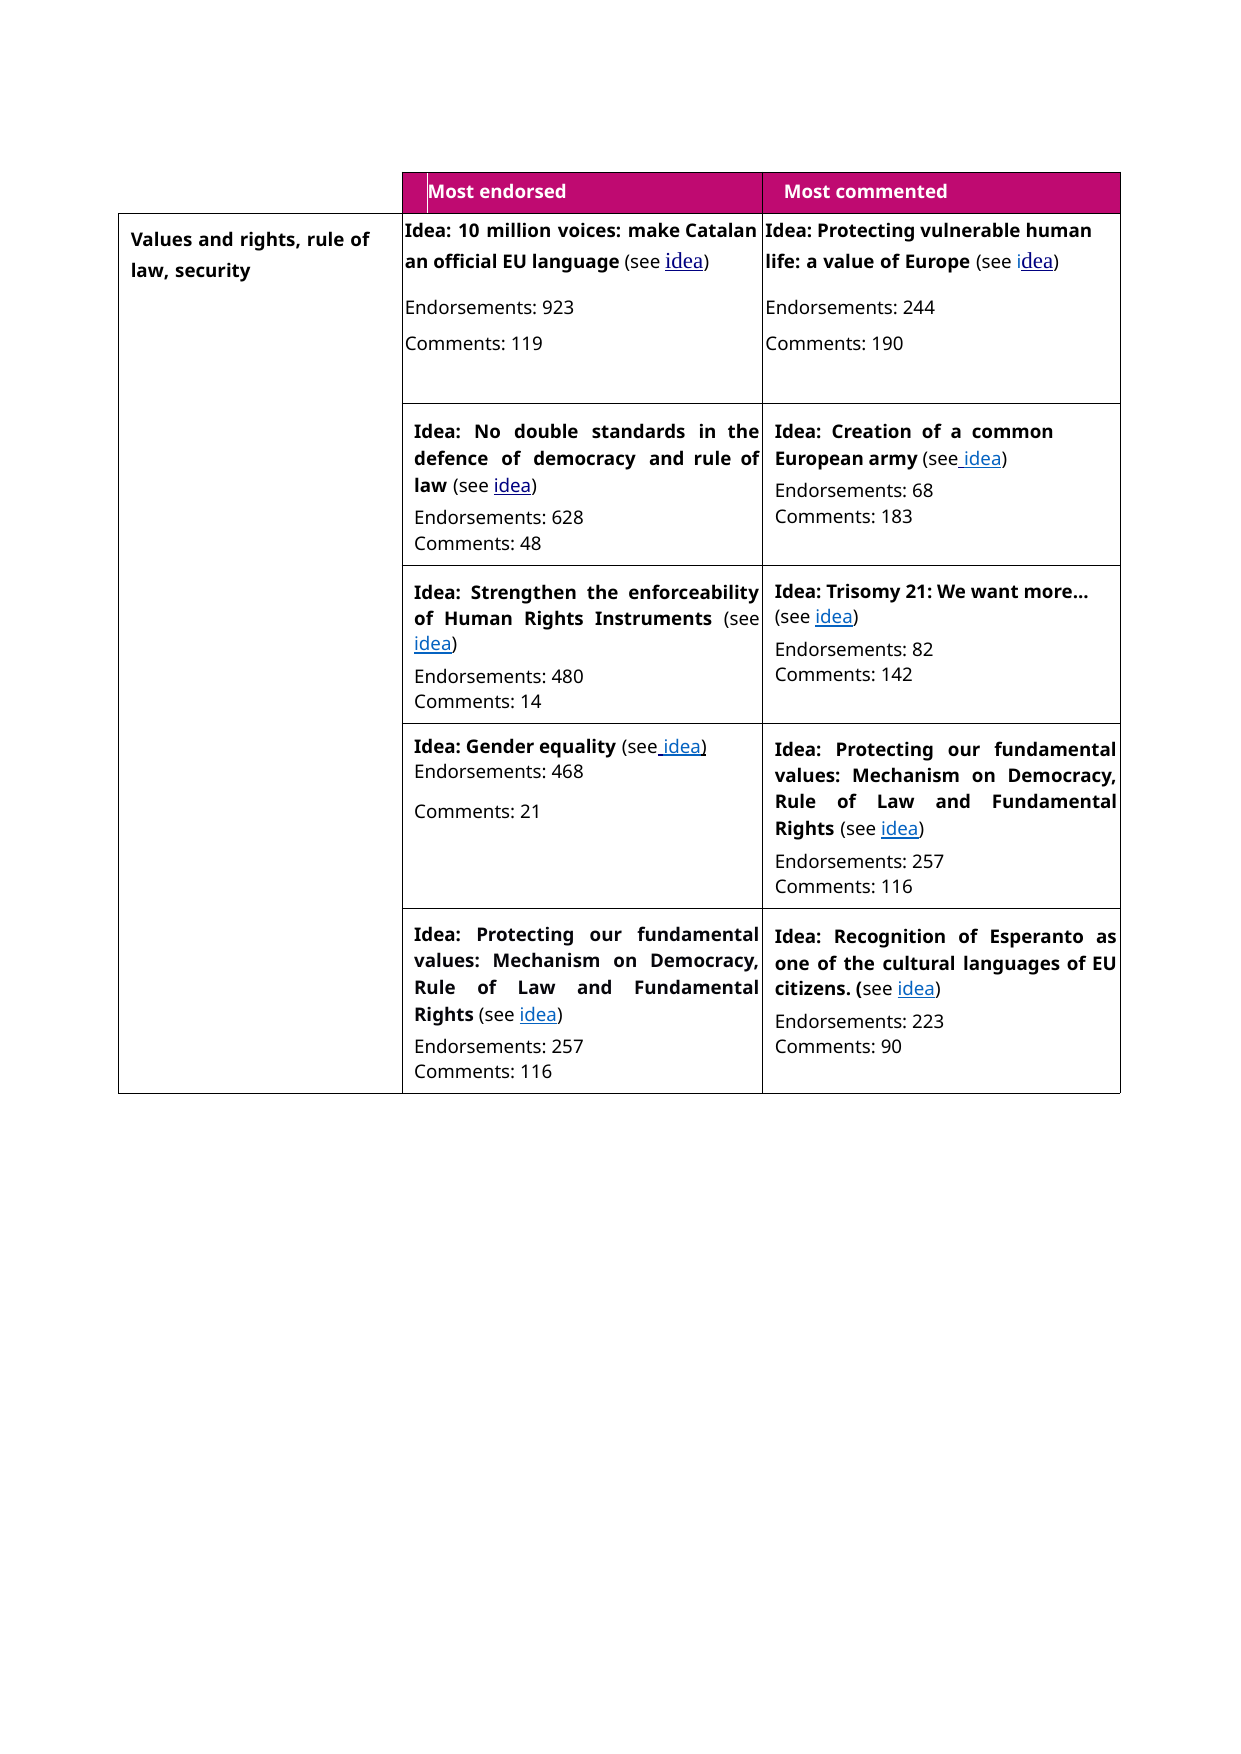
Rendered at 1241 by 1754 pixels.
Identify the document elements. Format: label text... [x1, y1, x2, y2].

table_header Most endorsed [428, 173, 736, 213]
table_cell Values and rights, rule of law, security [119, 214, 402, 1093]
table_cell Idea: Creation of a common European army (see idea) Endorsements: 68 Comments: 183 [763, 404, 1120, 564]
table_cell Idea: Protecting our fundamental values: Mechanism on Democracy, Rule of Law and Fundamental Rights (see idea) Endorsements: 257 Comments: 116 [763, 724, 1120, 908]
table_cell Idea: 10 million voices: make Catalan an official EU language (see idea) Endorsements: 923 Comments: 119 [403, 214, 762, 403]
table_cell Idea: Recognition of Esperanto as one of the cultural languages of EU citizens. (see idea) Endorsements: 223 Comments: 90 [763, 909, 1120, 1093]
table_header Most commented [784, 173, 1094, 213]
table_cell Idea: Protecting vulnerable human life: a value of Europe (see idea) Endorsements: 244 Comments: 190 [763, 214, 1120, 403]
table_header [1094, 173, 1120, 213]
table_cell Idea: No double standards in the defence of democracy and rule of law (see idea) Endorsements: 628 Comments: 48 [403, 404, 762, 564]
table_cell Idea: Strengthen the enforceability of Human Rights Instruments (see idea) Endorsements: 480 Comments: 14 [403, 566, 762, 723]
table_cell Idea: Protecting our fundamental values: Mechanism on Democracy, Rule of Law and Fundamental Rights (see idea) Endorsements: 257 Comments: 116 [403, 909, 762, 1093]
table_header [763, 173, 784, 213]
table_cell Idea: Gender equality (see idea) Endorsements: 468 Comments: 21 [403, 724, 762, 908]
table_header [403, 173, 427, 213]
table_header [118, 172, 402, 213]
table_cell Idea: Trisomy 21: We want more... (see idea) Endorsements: 82 Comments: 142 [763, 566, 1120, 723]
table_header [736, 173, 762, 213]
